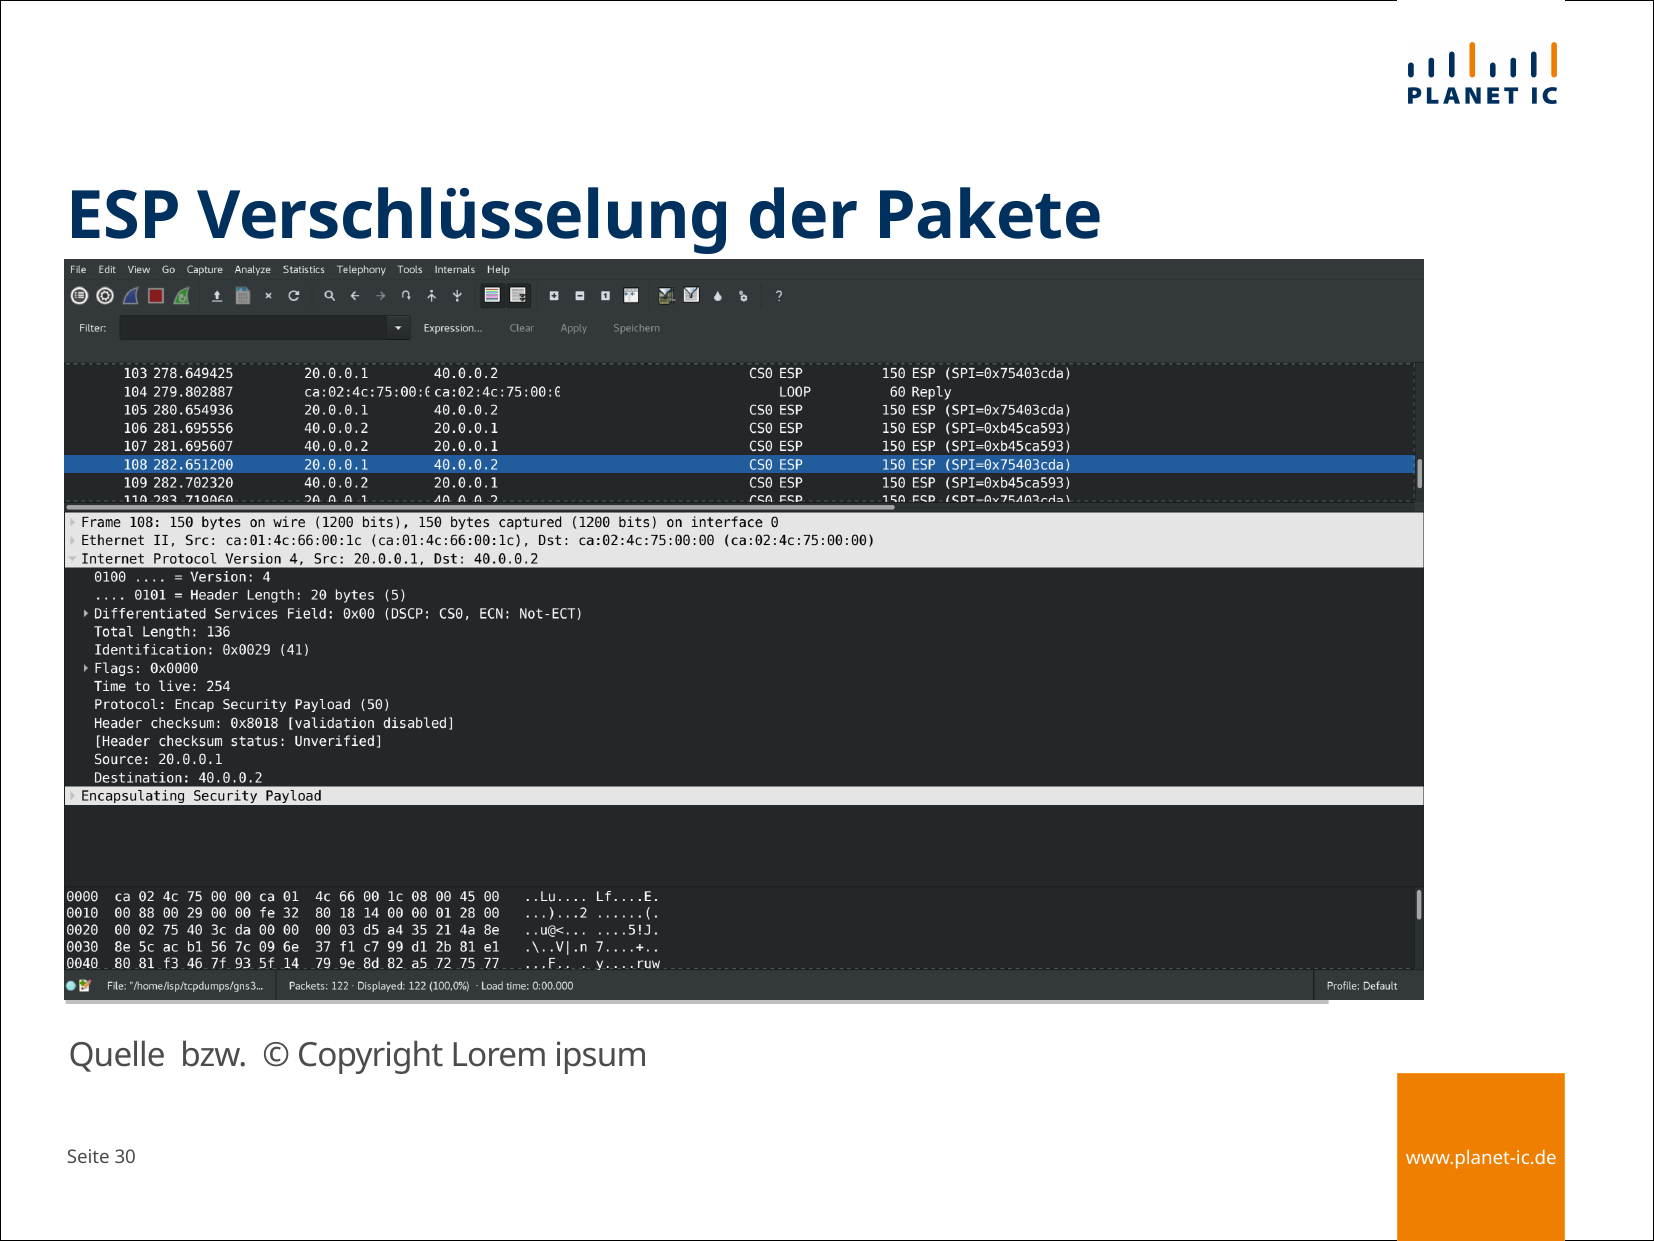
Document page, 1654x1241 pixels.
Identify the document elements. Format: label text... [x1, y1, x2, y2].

picture [64, 259, 1424, 1000]
text_box ESP Verschlüsselung der Pakete [66, 166, 1332, 231]
text_box Quelle bzw. © Copyright Lorem ipsum [68, 1027, 1047, 1087]
picture [1408, 42, 1557, 104]
text_box Grafik, Screenshot oder Bild (ohne Kommentarfeld ODER Ausschnitt von Grafik – nächste Seite Vollbild in einer Lightbox siehe Seite 24) [65, 1000, 1329, 1004]
